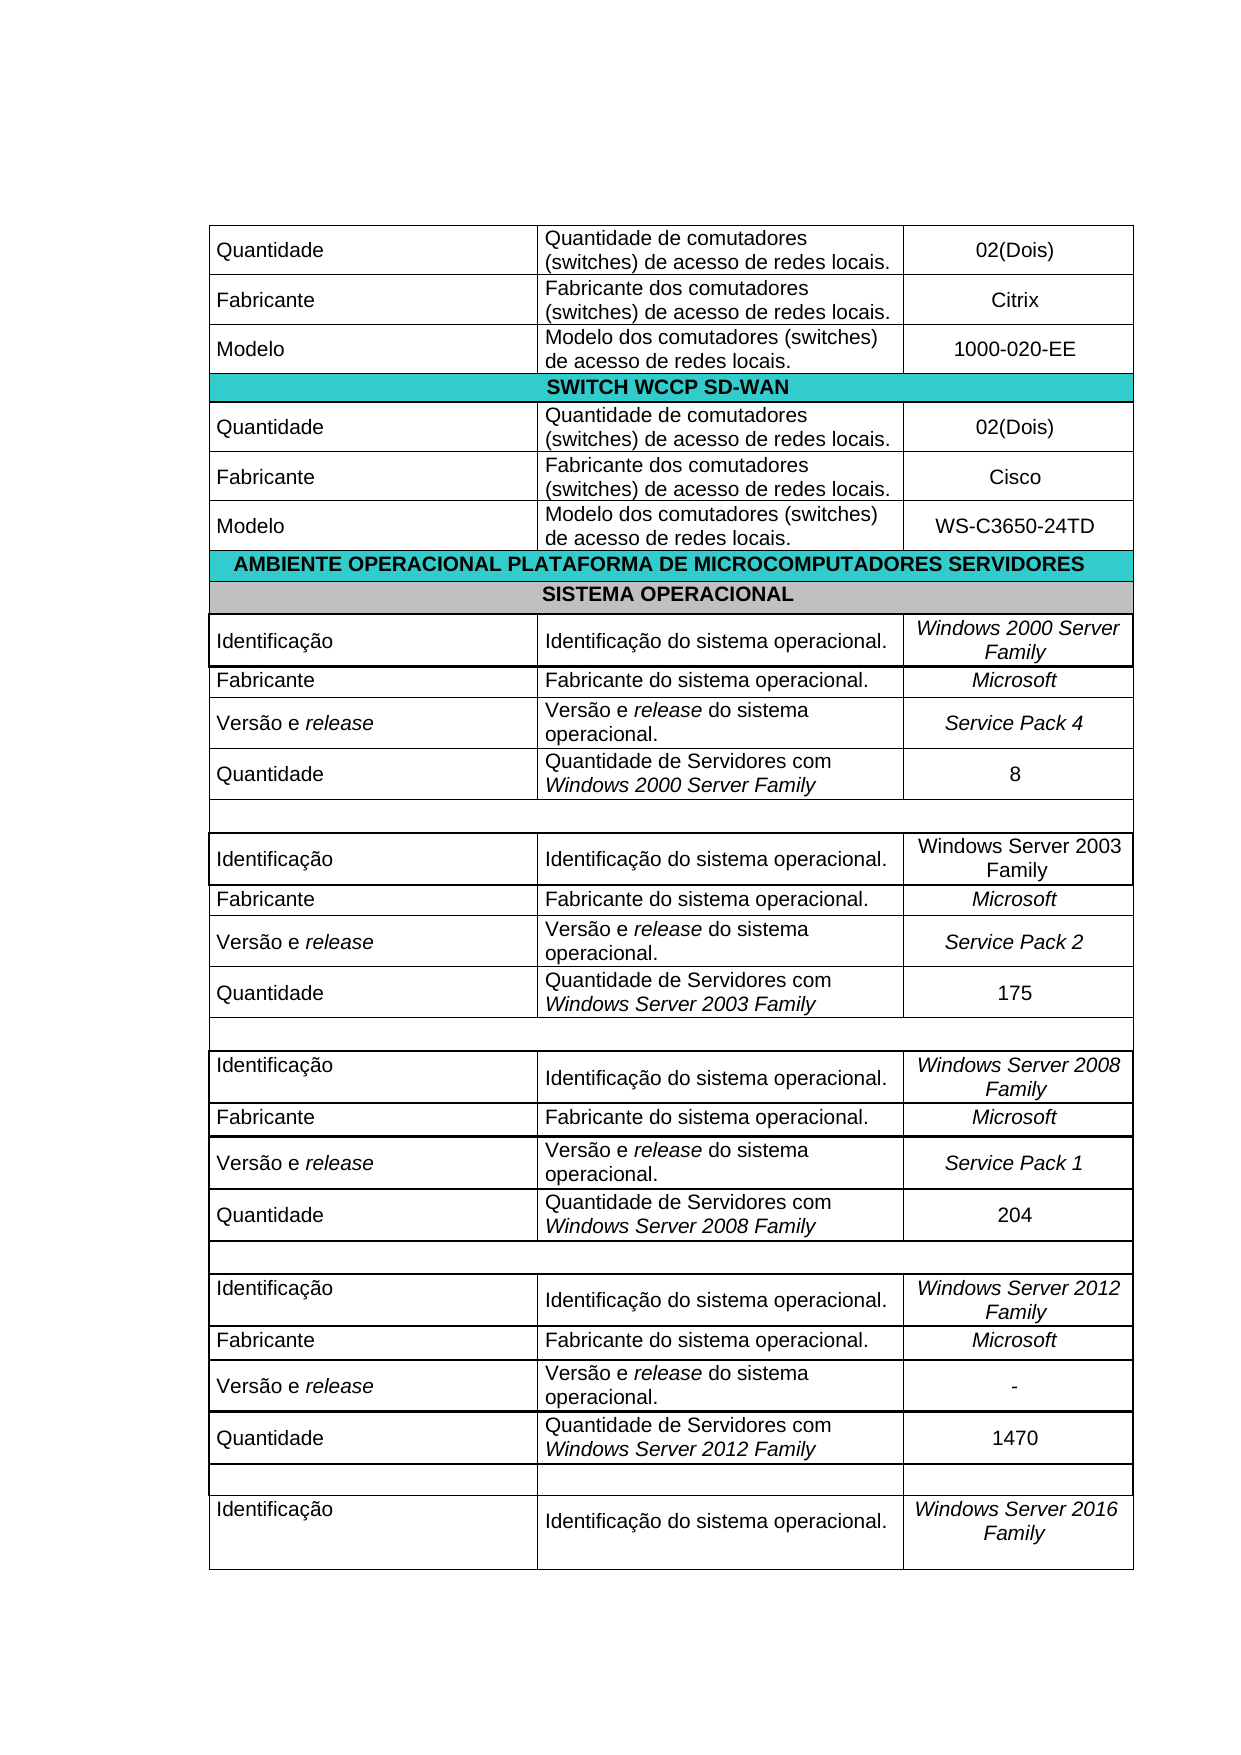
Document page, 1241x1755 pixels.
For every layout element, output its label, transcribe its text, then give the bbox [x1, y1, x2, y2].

table_cell SISTEMA OPERACIONAL [210, 582, 1133, 613]
table_cell Quantidade de comutadores (switches) de acesso de redes locais. [538, 226, 903, 274]
table_cell Versão e release [210, 1138, 537, 1187]
table_cell Microsoft [904, 1104, 1132, 1135]
table_cell Versão e release [210, 916, 537, 966]
table_cell Windows Server 2012 Family [904, 1275, 1132, 1325]
table_cell Service Pack 2 [904, 916, 1133, 966]
table_cell Quantidade de Servidores com Windows Server 2012 Family [538, 1413, 903, 1462]
table_cell Windows 2000 Server Family [904, 615, 1132, 665]
table_cell Quantidade [210, 226, 537, 274]
table_cell Microsoft [904, 886, 1133, 915]
table_cell Windows Server 2003 Family [904, 834, 1132, 884]
table_cell Quantidade [210, 1413, 537, 1462]
table_cell Quantidade de Servidores com Windows Server 2008 Family [538, 1190, 903, 1240]
table_cell Fabricante dos comutadores (switches) de acesso de redes locais. [538, 452, 903, 500]
table_cell Quantidade [210, 749, 537, 799]
table_cell 02(Dois) [904, 403, 1133, 451]
table_cell Service Pack 1 [904, 1138, 1132, 1187]
table_cell Versão e release [210, 698, 537, 748]
table_cell Identificação [210, 615, 537, 665]
table_cell Identificação [210, 1052, 537, 1102]
table_cell Fabricante [210, 886, 537, 915]
table_cell Windows Server 2008 Family [904, 1052, 1132, 1102]
table_cell Fabricante do sistema operacional. [538, 886, 903, 915]
table_cell [210, 800, 1133, 832]
table_cell Identificação do sistema operacional. [538, 1052, 903, 1102]
table_cell AMBIENTE OPERACIONAL PLATAFORMA DE MICROCOMPUTADORES SERVIDORES [210, 551, 1133, 581]
table_cell 8 [904, 749, 1133, 799]
table_cell Quantidade [210, 403, 537, 451]
table_cell Fabricante [210, 275, 537, 323]
table_cell [538, 1465, 903, 1495]
table_cell [210, 1242, 1132, 1273]
table_cell Versão e release [210, 1361, 537, 1410]
table_cell Identificação [210, 1275, 537, 1325]
table_cell Modelo dos comutadores (switches) de acesso de redes locais. [538, 325, 903, 373]
table_cell Fabricante do sistema operacional. [538, 668, 903, 697]
table_cell Fabricante [210, 1327, 537, 1358]
table_cell Versão e release do sistema operacional. [538, 916, 903, 966]
table_cell Fabricante do sistema operacional. [538, 1104, 903, 1135]
table_cell [210, 1465, 537, 1495]
table_cell Identificação do sistema operacional. [538, 834, 903, 884]
table_cell Windows Server 2016 Family [904, 1496, 1133, 1569]
table_cell Quantidade de Servidores com Windows 2000 Server Family [538, 749, 903, 799]
table_cell Quantidade [210, 967, 537, 1017]
table_cell Identificação [210, 834, 537, 884]
table_cell Cisco [904, 452, 1133, 500]
table_cell SWITCH WCCP SD-WAN [210, 374, 1133, 401]
table_cell Identificação [210, 1496, 537, 1569]
table_cell [904, 1465, 1132, 1495]
table_cell - [904, 1361, 1132, 1410]
table_cell 02(Dois) [904, 226, 1133, 274]
table_cell Identificação do sistema operacional. [538, 1496, 903, 1569]
table_cell Fabricante [210, 452, 537, 500]
table_cell Fabricante do sistema operacional. [538, 1327, 903, 1358]
table_cell Identificação do sistema operacional. [538, 615, 903, 665]
table_cell Quantidade [210, 1190, 537, 1240]
table_cell Versão e release do sistema operacional. [538, 1138, 903, 1187]
table_cell 1000-020-EE [904, 325, 1133, 373]
table_cell [210, 1018, 1133, 1050]
table_cell Identificação do sistema operacional. [538, 1275, 903, 1325]
table_cell Modelo dos comutadores (switches) de acesso de redes locais. [538, 501, 903, 550]
table_cell Modelo [210, 501, 537, 550]
table_cell Microsoft [904, 1327, 1132, 1358]
table_cell WS-C3650-24TD [904, 501, 1133, 550]
table_cell Quantidade de Servidores com Windows Server 2003 Family [538, 967, 903, 1017]
table_cell Versão e release do sistema operacional. [538, 1361, 903, 1410]
table_cell 204 [904, 1190, 1132, 1240]
table_cell Microsoft [904, 668, 1133, 697]
table_cell Citrix [904, 275, 1133, 323]
table_cell 1470 [904, 1413, 1132, 1462]
table_cell Versão e release do sistema operacional. [538, 698, 903, 748]
table_cell Fabricante dos comutadores (switches) de acesso de redes locais. [538, 275, 903, 323]
table_cell 175 [904, 967, 1133, 1017]
table_cell Fabricante [210, 668, 537, 697]
table_cell Service Pack 4 [904, 698, 1133, 748]
table_cell Quantidade de comutadores (switches) de acesso de redes locais. [538, 403, 903, 451]
table_cell Fabricante [210, 1104, 537, 1135]
table_cell Modelo [210, 325, 537, 373]
